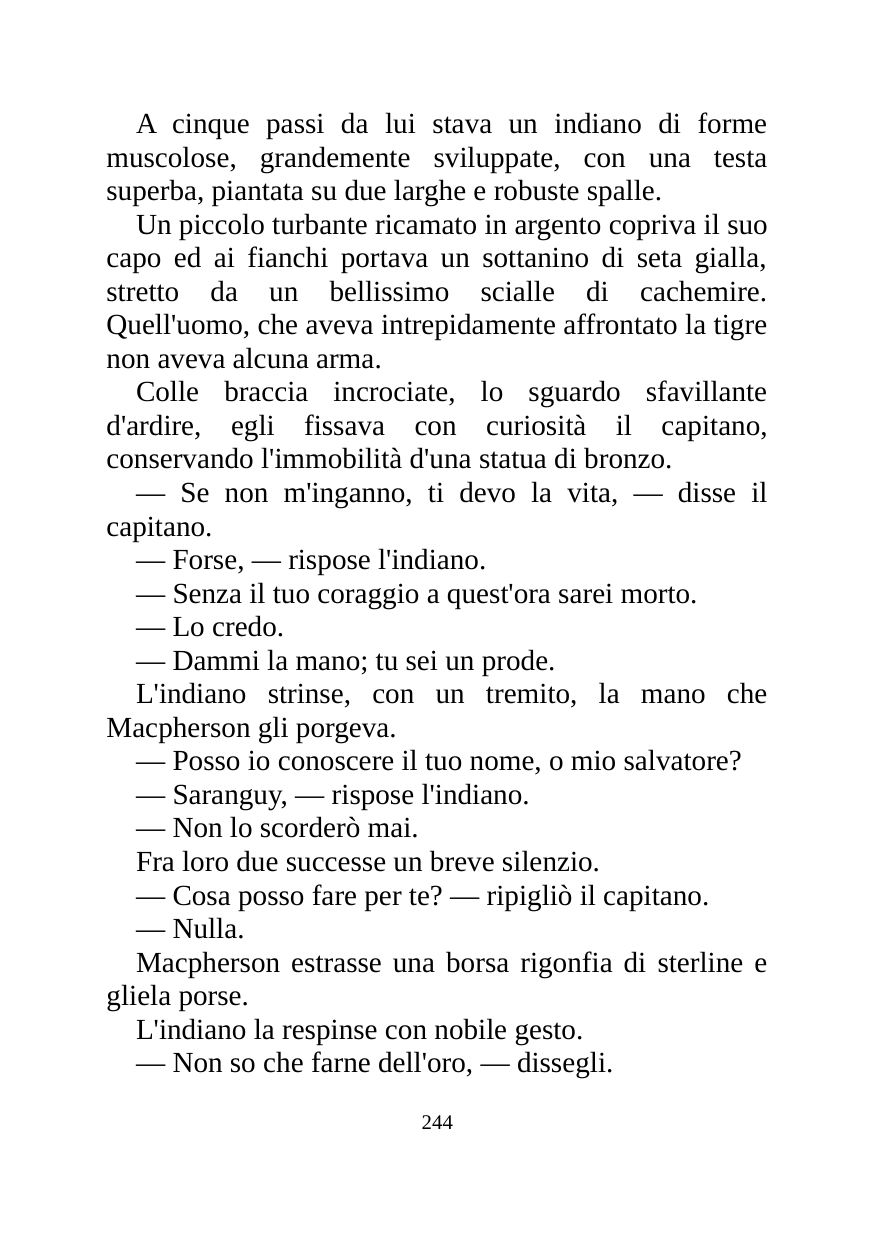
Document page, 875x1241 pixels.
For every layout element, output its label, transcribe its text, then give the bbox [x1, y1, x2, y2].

text A cinque passi da lui stava un indiano di forme muscolose, grandemente sviluppate, con una testa superba, piantata su due larghe e robuste spalle. [106, 106, 768, 207]
text — Non lo scorderò mai. [106, 811, 768, 844]
text — Lo credo. [106, 609, 768, 643]
text L'indiano la respinse con nobile gesto. [106, 1012, 768, 1045]
text — Nulla. [106, 911, 768, 945]
text — Non so che farne dell'oro, — dissegli. [106, 1045, 768, 1079]
text — Forse, — rispose l'indiano. [106, 542, 768, 576]
text Fra loro due successe un breve silenzio. [106, 844, 768, 878]
text — Posso io conoscere il tuo nome, o mio salvatore? [106, 743, 768, 777]
text Un piccolo turbante ricamato in argento copriva il suo capo ed ai fianchi portava un sottanino di seta gialla, stretto da un bellissimo scialle di cachemire. Quell'uomo, che aveva intrepidamente affrontato la tigre non aveva alcuna arma. [106, 207, 768, 374]
text — Dammi la mano; tu sei un prode. [106, 643, 768, 676]
text L'indiano strinse, con un tremito, la mano che Macpherson gli porgeva. [106, 676, 768, 743]
text — Senza il tuo coraggio a quest'ora sarei morto. [106, 576, 768, 609]
text — Se non m'inganno, ti devo la vita, — disse il capitano. [106, 475, 768, 542]
text — Cosa posso fare per te? — ripigliò il capitano. [106, 878, 768, 911]
text — Saranguy, — rispose l'indiano. [106, 777, 768, 811]
text Colle braccia incrociate, lo sguardo sfavillante d'ardire, egli fissava con curiosità il capitano, conservando l'immobilità d'una statua di bronzo. [106, 374, 768, 475]
text Macpherson estrasse una borsa rigonfia di sterline e gliela porse. [106, 945, 768, 1012]
